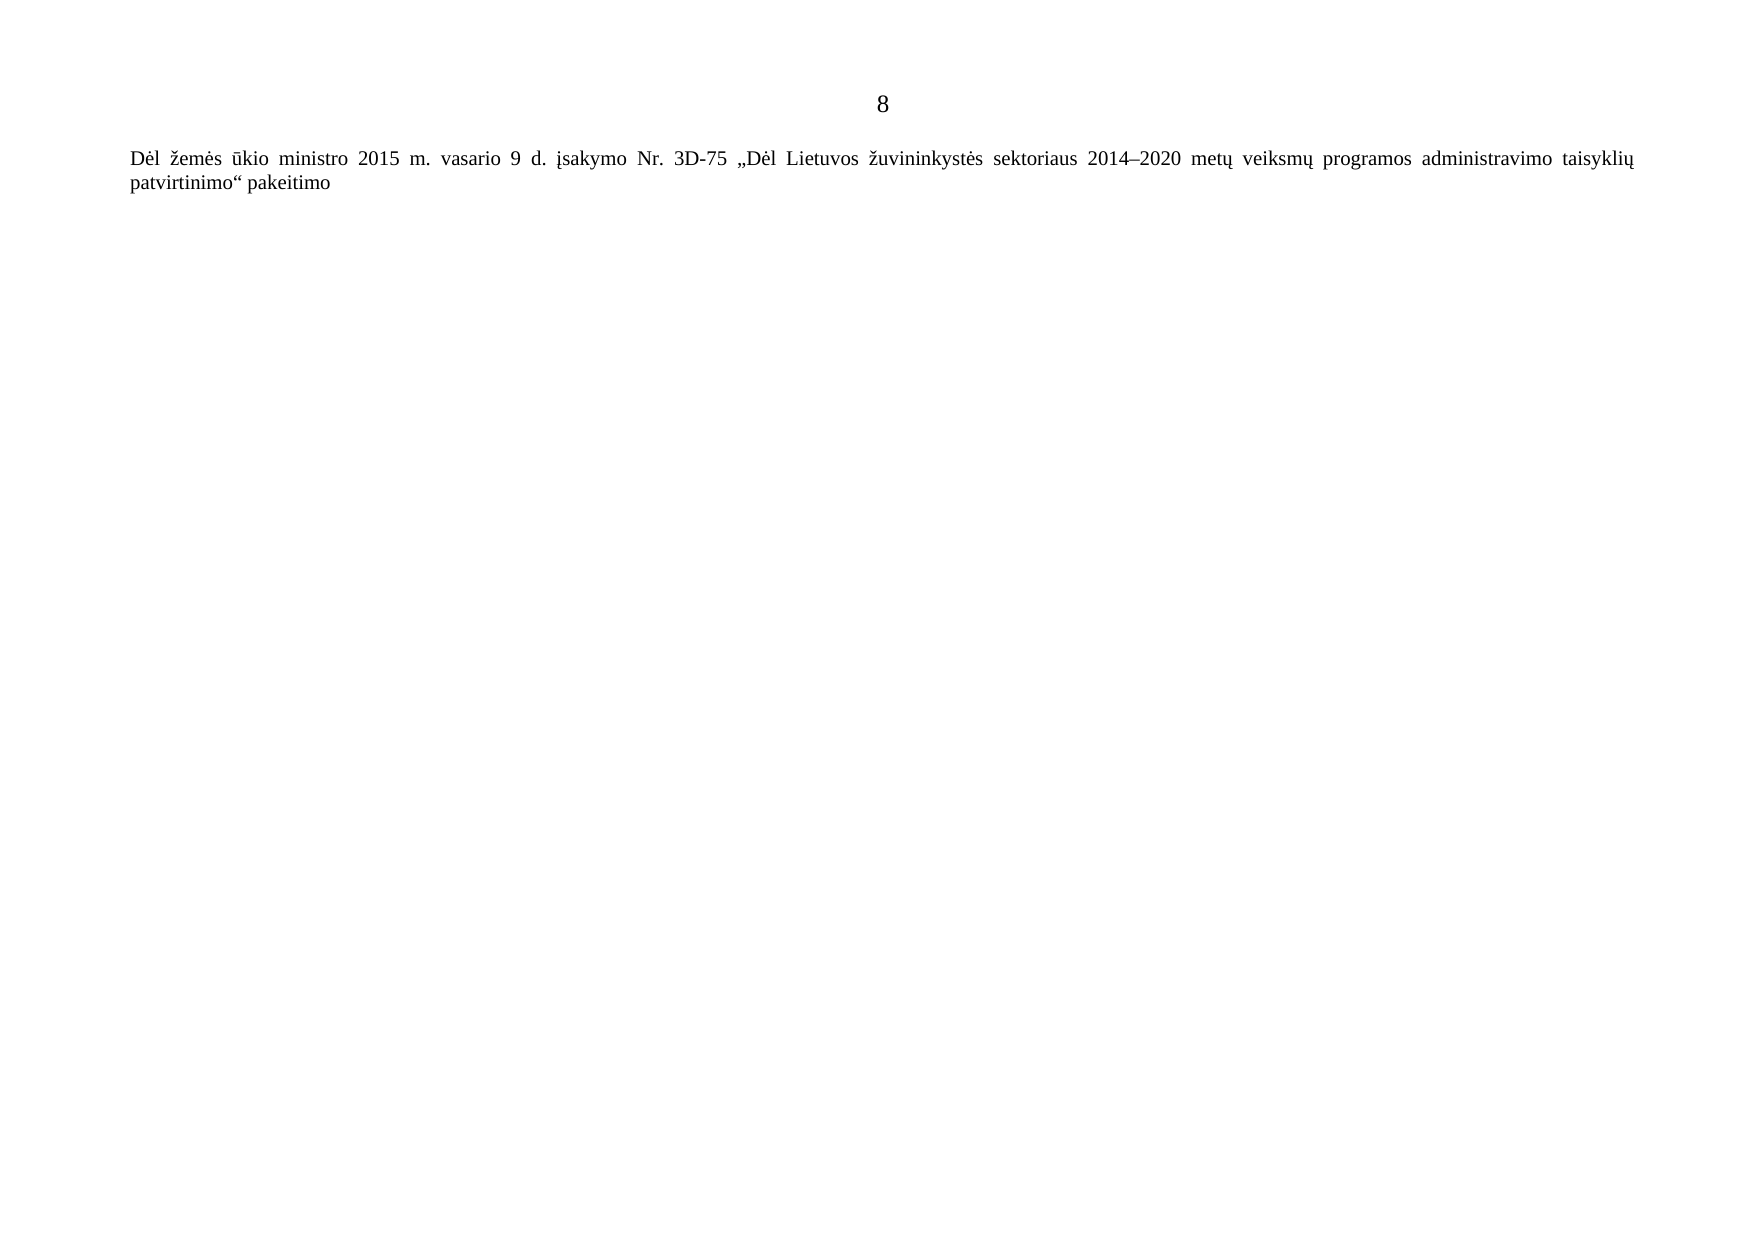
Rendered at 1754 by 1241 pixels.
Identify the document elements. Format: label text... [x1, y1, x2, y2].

text Dėl žemės ūkio ministro 2015 m. vasario 9 d. įsakymo Nr. 3D-75 „Dėl Lietuvos žuvininkystės sektoriaus 2014–2020 metų veiksmų programos administravimo taisyklių patvirtinimo“ pakeitimo [130, 146, 1636, 194]
